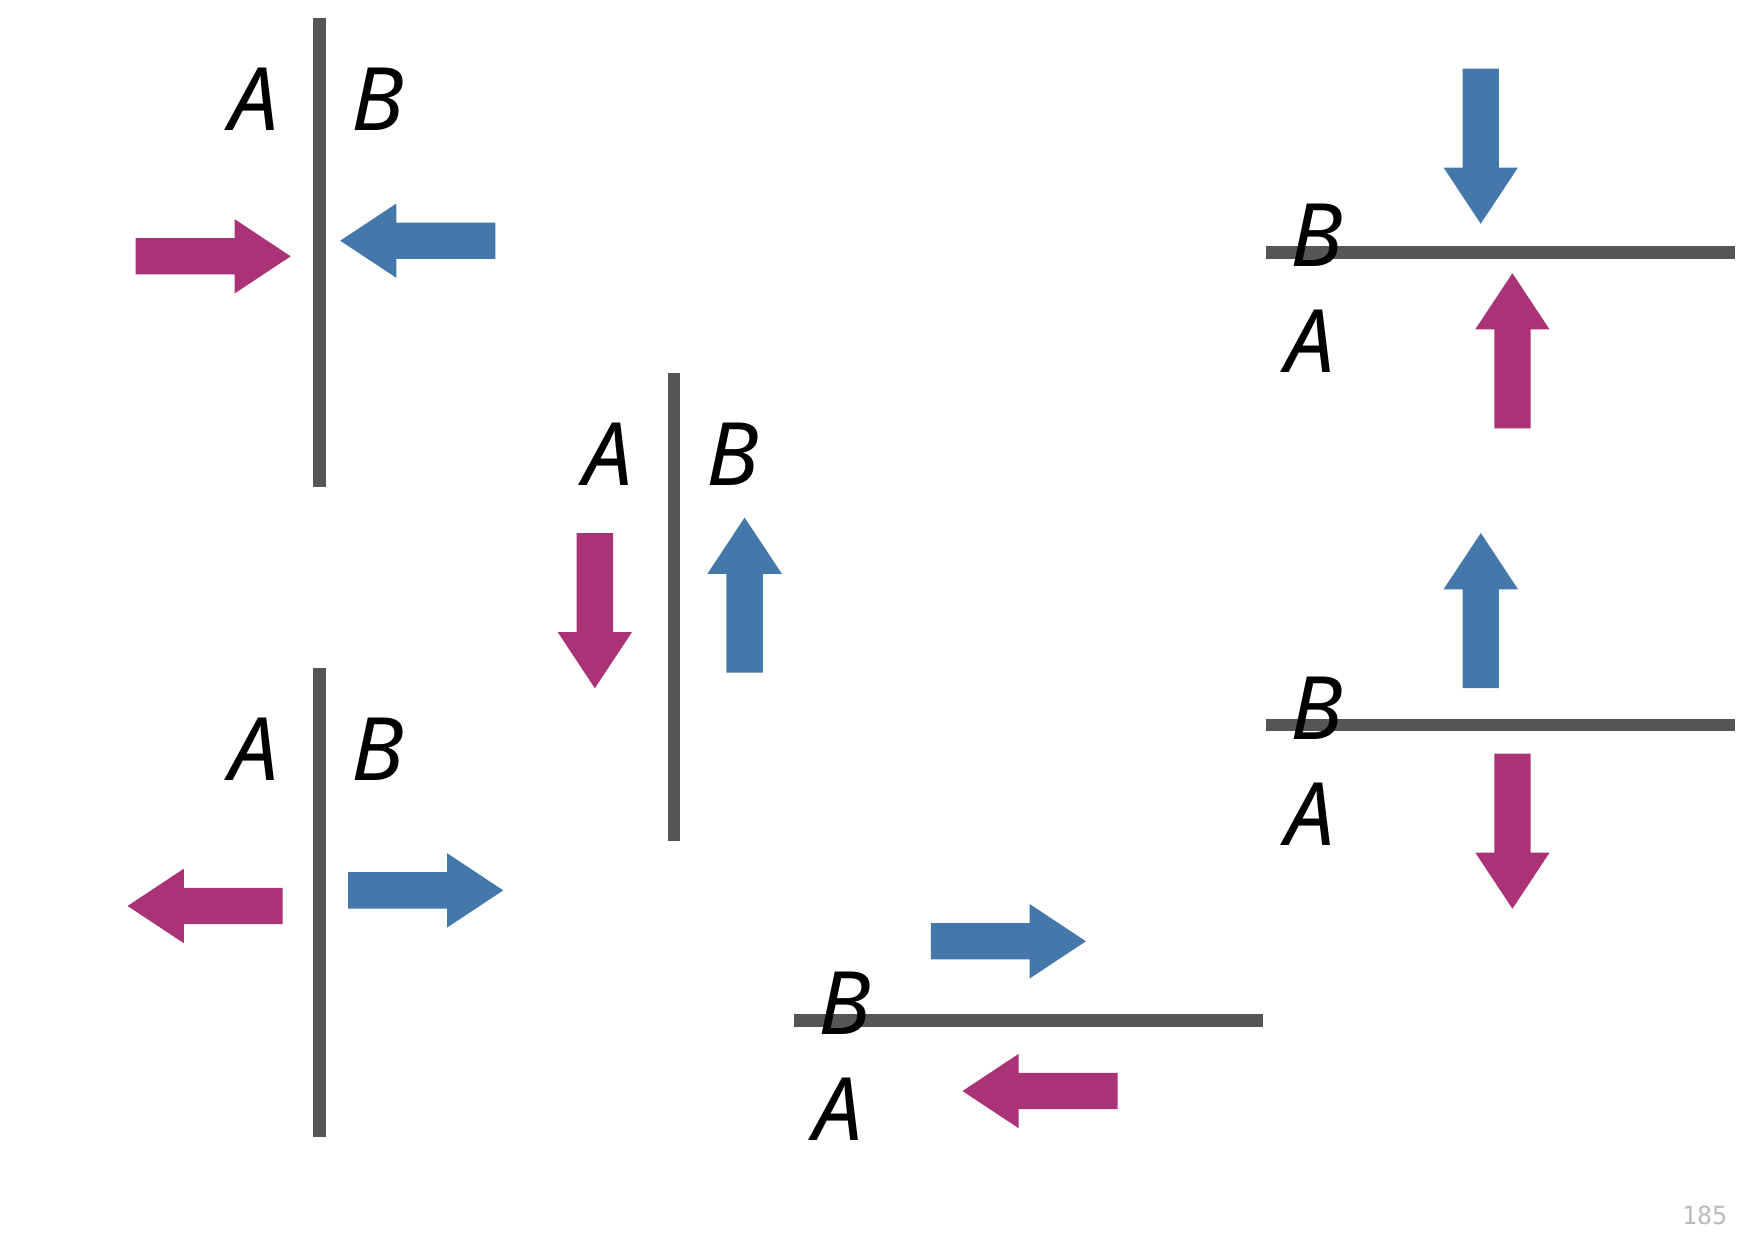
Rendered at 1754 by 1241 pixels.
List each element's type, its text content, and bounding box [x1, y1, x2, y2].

text_box [557, 533, 633, 689]
text_box [1475, 273, 1550, 429]
text_box [1443, 68, 1518, 224]
text_box [135, 219, 291, 294]
text_box [962, 1053, 1118, 1129]
text_box B [336, 18, 421, 130]
text_box B [1275, 154, 1359, 266]
text_box B [336, 667, 421, 779]
text_box B [1275, 626, 1359, 738]
text_box B [803, 921, 887, 1033]
text_box [707, 517, 782, 673]
text_box [1443, 533, 1519, 689]
text_box B [691, 372, 775, 484]
text_box [348, 853, 504, 928]
text_box [1475, 753, 1550, 909]
text_box [930, 904, 1086, 979]
text_box A [798, 1027, 892, 1139]
text_box A [1270, 260, 1364, 372]
text_box [340, 203, 496, 278]
text_box A [568, 372, 662, 484]
text_box A [214, 18, 308, 130]
text_box [127, 868, 283, 944]
text_box A [214, 667, 308, 779]
text_box A [1270, 732, 1364, 844]
